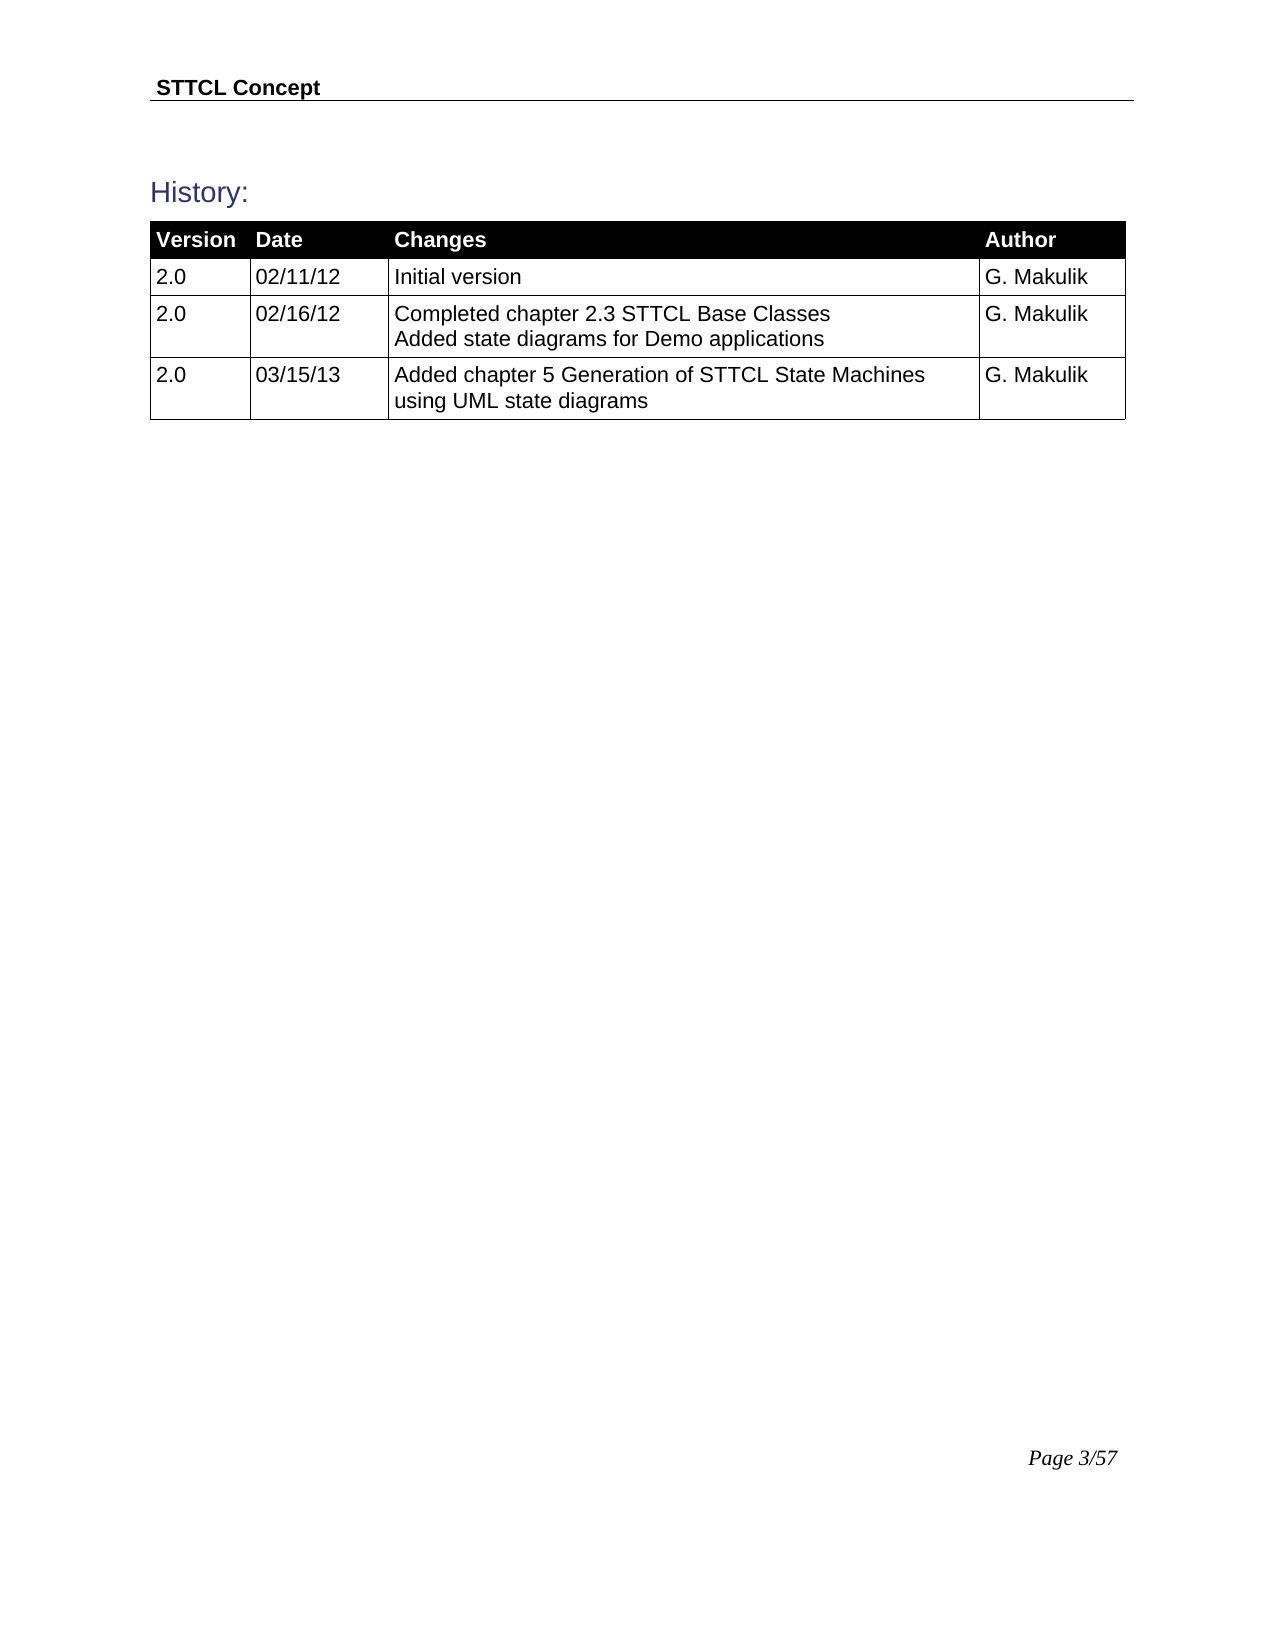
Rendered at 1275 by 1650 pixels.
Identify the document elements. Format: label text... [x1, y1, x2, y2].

table_cell Added chapter 5Generation of STTCL State Machines using UML state diagrams [389, 358, 979, 418]
table_cell 2.0 [151, 259, 250, 294]
table_header Author [980, 222, 1125, 258]
table_header Changes [389, 222, 979, 258]
table_cell 02/16/12 [251, 296, 388, 357]
table_cell G. Makulik [980, 296, 1125, 357]
table_cell 02/11/12 [251, 259, 388, 294]
table_header Date [251, 222, 388, 258]
table_cell 2.0 [151, 296, 250, 357]
subtitle History: [150, 175, 1125, 208]
table_cell Initial version [389, 259, 979, 294]
table_cell 2.0 [151, 358, 250, 418]
table_cell Completed chapter 2.3STTCL Base Classes Added state diagrams for Demo applications [389, 296, 979, 357]
table_header Version [151, 222, 250, 258]
table_cell 03/15/13 [251, 358, 388, 418]
table_cell G. Makulik [980, 358, 1125, 418]
table_cell G. Makulik [980, 259, 1125, 294]
